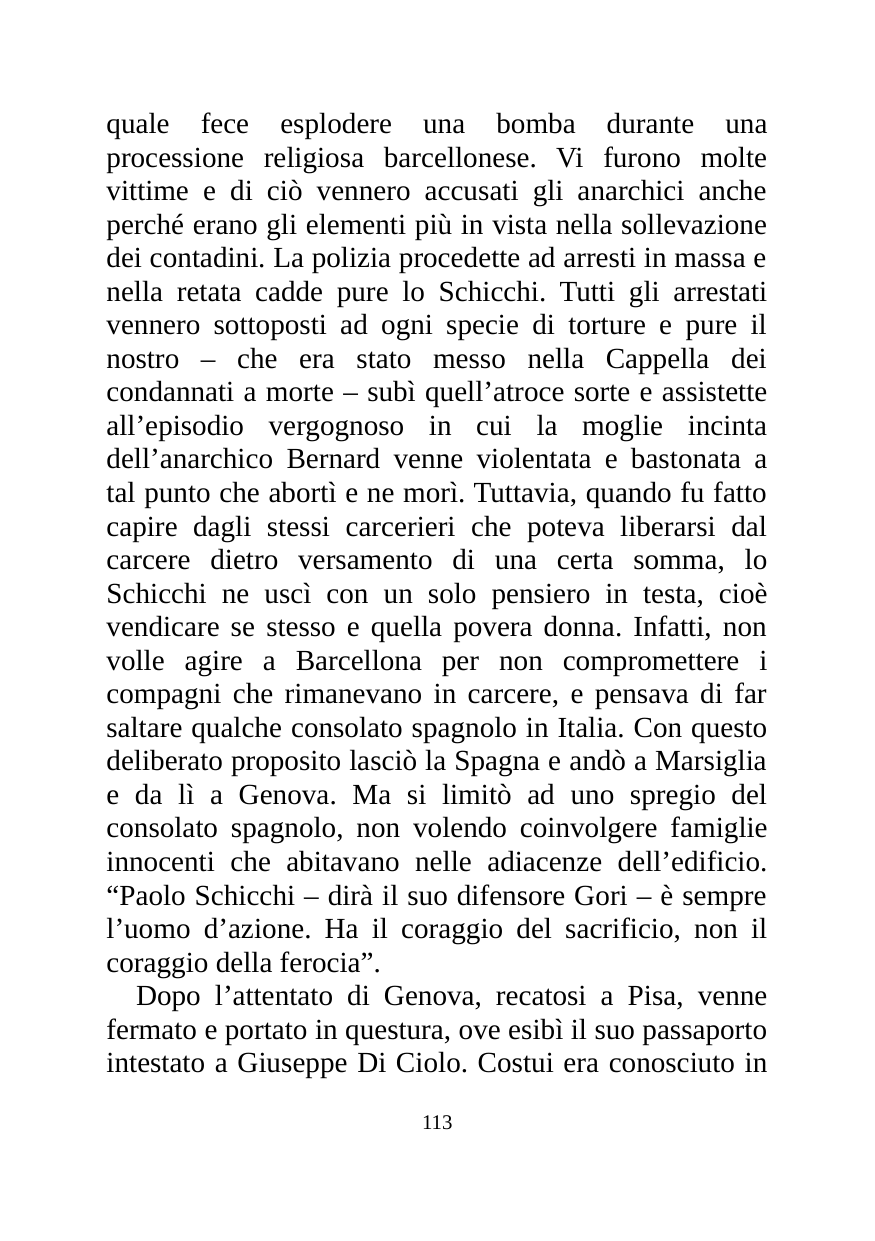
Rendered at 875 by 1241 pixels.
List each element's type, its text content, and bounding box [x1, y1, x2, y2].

text Dopo l’attentato di Genova, recatosi a Pisa, venne fermato e portato in questura, ove esibì il suo passaporto intestato a Giuseppe Di Ciolo. Costui era conosciuto in [106, 978, 768, 1079]
text quale fece esplodere una bomba durante una processione religiosa barcellonese. Vi furono molte vittime e di ciò vennero accusati gli anarchici anche perché erano gli elementi più in vista nella sollevazione dei contadini. La polizia procedette ad arresti in massa e nella retata cadde pure lo Schicchi. Tutti gli arrestati vennero sottoposti ad ogni specie di torture e pure il nostro – che era stato messo nella Cappella dei condannati a morte – subì quell’atroce sorte e assistette all’episodio vergognoso in cui la moglie incinta dell’anarchico Bernard venne violentata e bastonata a tal punto che abortì e ne morì. Tuttavia, quando fu fatto capire dagli stessi carcerieri che poteva liberarsi dal carcere dietro versamento di una certa somma, lo Schicchi ne uscì con un solo pensiero in testa, cioè vendicare se stesso e quella povera donna. Infatti, non volle agire a Barcellona per non compromettere i compagni che rimanevano in carcere, e pensava di far saltare qualche consolato spagnolo in Italia. Con questo deliberato proposito lasciò la Spagna e andò a Marsiglia e da lì a Genova. Ma si limitò ad uno spregio del consolato spagnolo, non volendo coinvolgere famiglie innocenti che abitavano nelle adiacenze dell’edificio. “Paolo Schicchi – dirà il suo difensore Gori – è sempre l’uomo d’azione. Ha il coraggio del sacrificio, non il coraggio della ferocia”. [106, 106, 768, 978]
